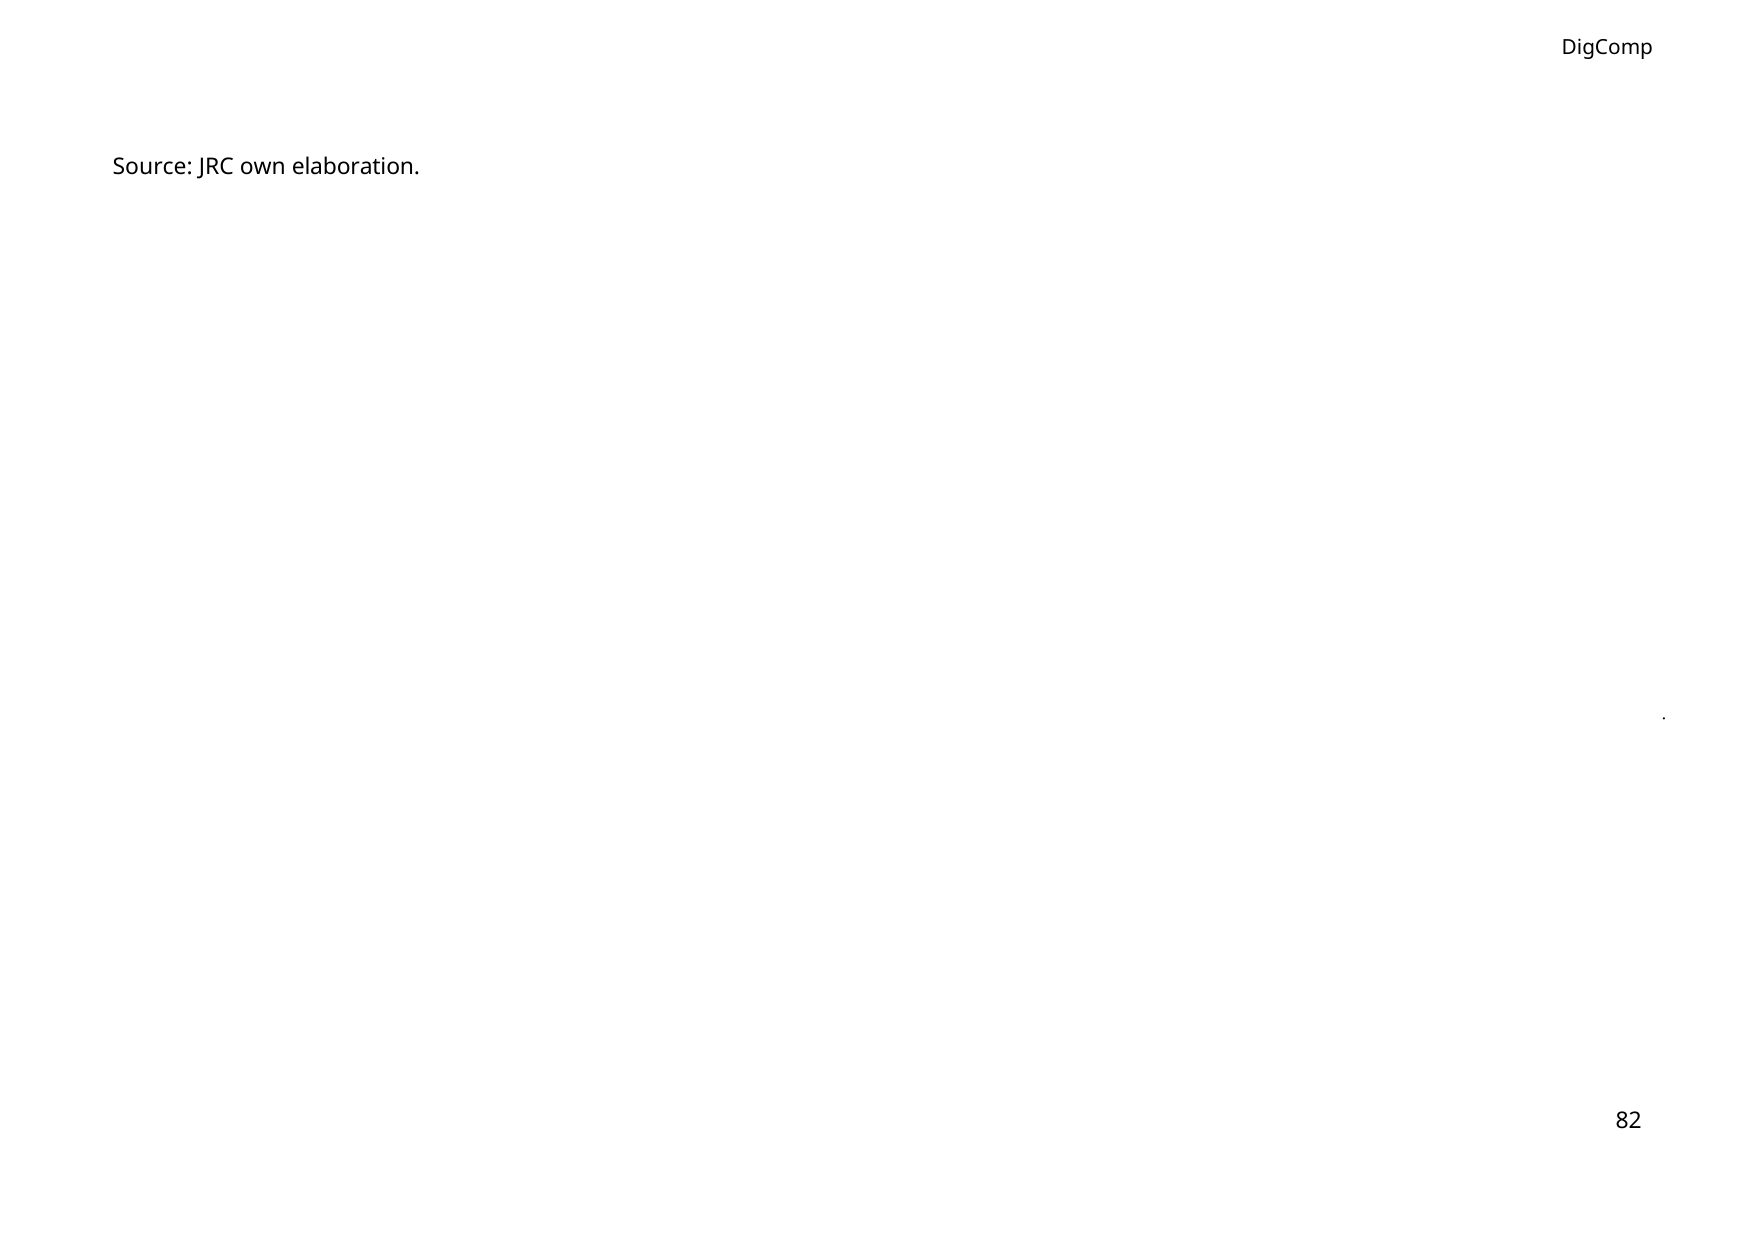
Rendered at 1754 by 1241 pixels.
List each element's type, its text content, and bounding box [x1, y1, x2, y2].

text Source: JRC own elaboration. [112, 150, 1641, 181]
